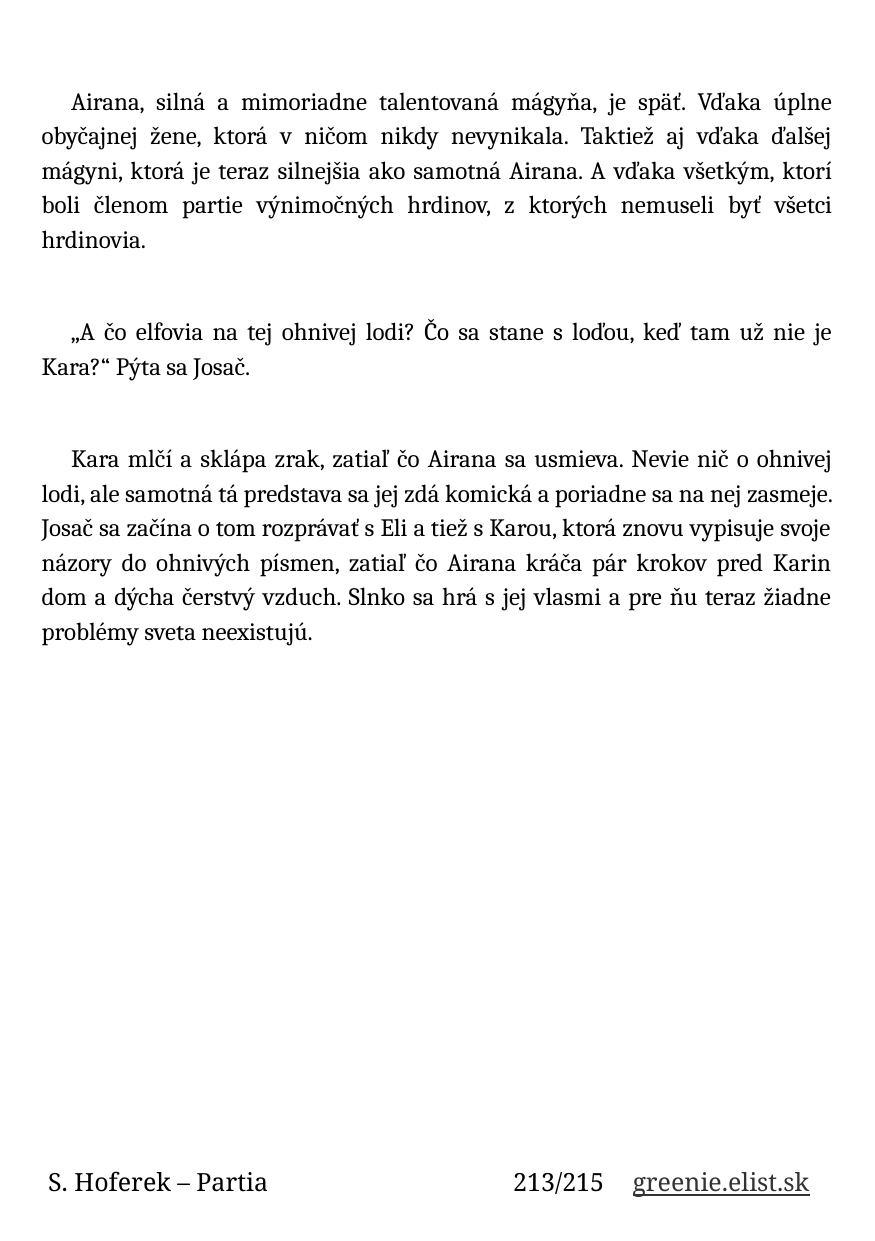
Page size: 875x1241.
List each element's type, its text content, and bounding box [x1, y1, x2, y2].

text Airana, silná a mimoriadne talentovaná mágyňa, je späť. Vďaka úplne obyčajnej žene, ktorá v ničom nikdy nevynikala. Taktiež aj vďaka ďalšej mágyni, ktorá je teraz silnejšia ako samotná Airana. A vďaka všetkým, ktorí boli členom partie výnimočných hrdinov, z ktorých nemuseli byť všetci hrdinovia. [41, 88, 833, 254]
text „A čo elfovia na tej ohnivej lodi? Čo sa stane s loďou, keď tam už nie je Kara?“ Pýta sa Josač. [41, 318, 833, 381]
text Kara mlčí a sklápa zrak, zatiaľ čo Airana sa usmieva. Nevie nič o ohnivej lodi, ale samotná tá predstava sa jej zdá komická a poriadne sa na nej zasmeje. Josač sa začína o tom rozprávať s Eli a tiež s Karou, ktorá znovu vypisuje svoje názory do ohnivých písmen, zatiaľ čo Airana kráča pár krokov pred Karin dom a dýcha čerstvý vzduch. Slnko sa hrá s jej vlasmi a pre ňu teraz žiadne problémy sveta neexistujú. [41, 445, 833, 646]
